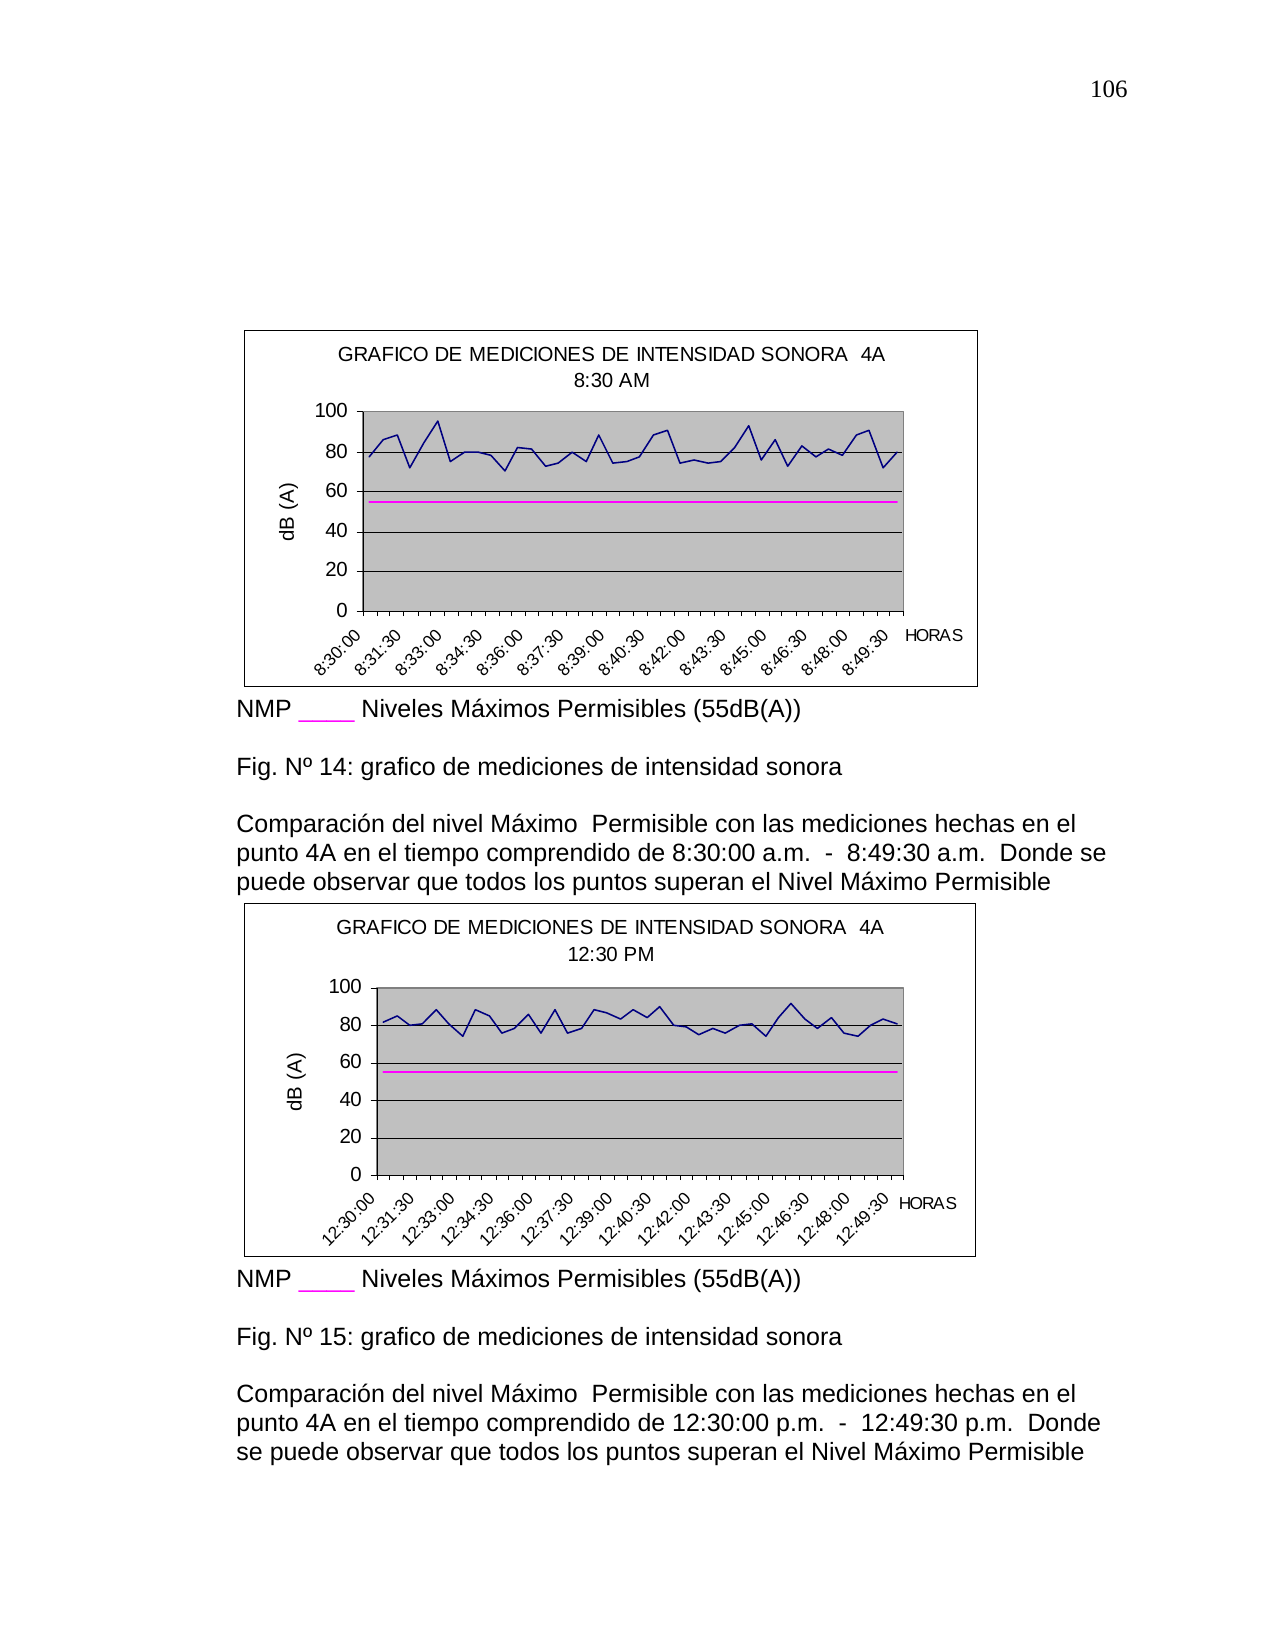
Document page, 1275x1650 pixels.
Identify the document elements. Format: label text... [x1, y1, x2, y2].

text NMP ____ Niveles Máximos Permisibles (55dB(A)) [236, 1264, 1127, 1293]
text Fig. Nº 14: grafico de mediciones de intensidad sonora [236, 752, 1127, 781]
text NMP ____ Niveles Máximos Permisibles (55dB(A)) [236, 694, 1127, 723]
text Fig. Nº 15: grafico de mediciones de intensidad sonora [236, 1322, 1127, 1351]
text Comparación del nivel Máximo Permisible con las mediciones hechas en el punto 4A en el tiempo comprendido de 8:30:00 a.m. - 8:49:30 a.m. Donde se puede observar que todos los puntos superan el Nivel Máximo Permisible [236, 809, 1127, 896]
text Comparación del nivel Máximo Permisible con las mediciones hechas en el punto 4A en el tiempo comprendido de 12:30:00 p.m. - 12:49:30 p.m. Donde se puede observar que todos los puntos superan el Nivel Máximo Permisible [236, 1379, 1127, 1466]
